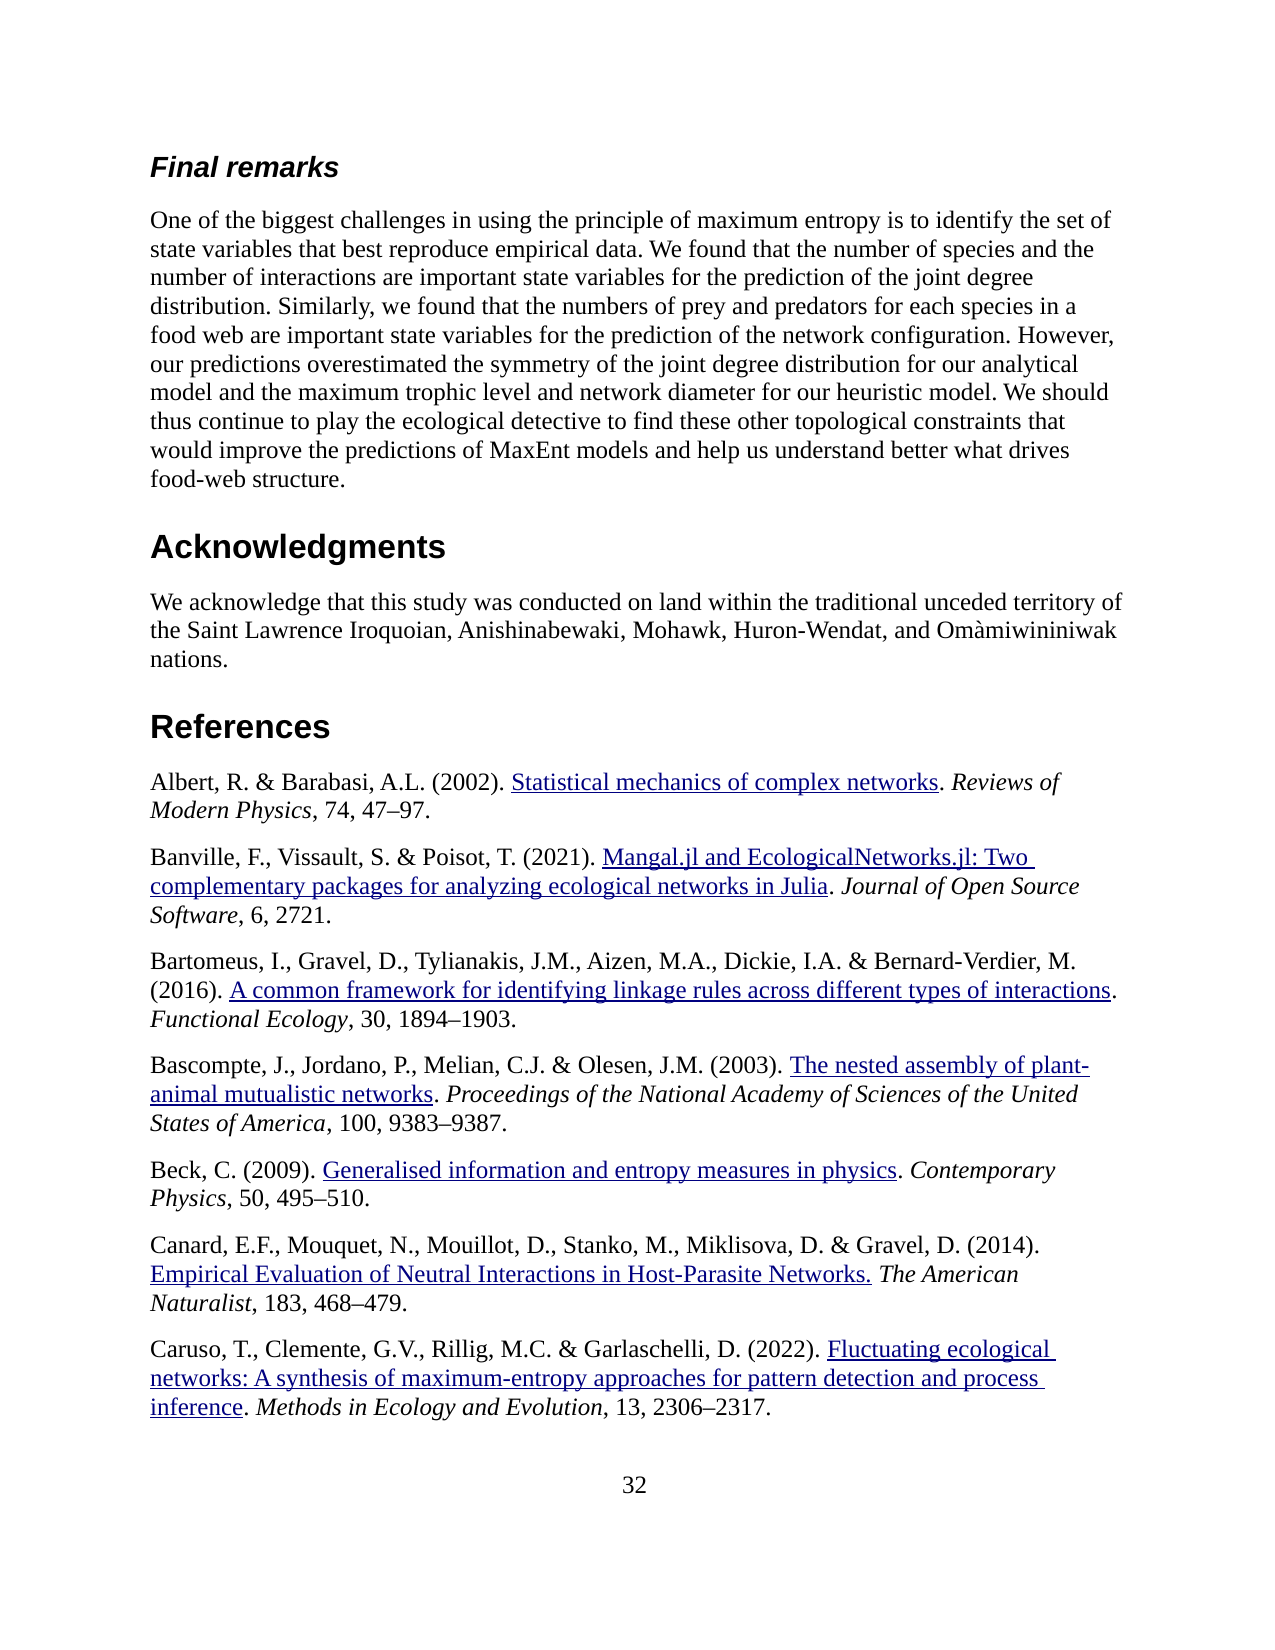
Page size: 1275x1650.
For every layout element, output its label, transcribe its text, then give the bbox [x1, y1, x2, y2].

subtitle References [150, 707, 1125, 745]
text We acknowledge that this study was conducted on land within the traditional unceded territory of the Saint Lawrence Iroquoian, Anishinabewaki, Mohawk, Huron-Wendat, and Omàmiwininiwak nations. [150, 587, 1125, 673]
text Bascompte, J., Jordano, P., Melian, C.J. & Olesen, J.M. (2003). The nested assembly of plant-animal mutualistic networks. Proceedings of the National Academy of Sciences of the United States of America, 100, 9383–9387. [150, 1051, 1125, 1137]
text Albert, R. & Barabasi, A.L. (2002). Statistical mechanics of complex networks. Reviews of Modern Physics, 74, 47–97. [150, 767, 1125, 824]
text Bartomeus, I., Gravel, D., Tylianakis, J.M., Aizen, M.A., Dickie, I.A. & Bernard-Verdier, M. (2016). A common framework for identifying linkage rules across different types of interactions. Functional Ecology, 30, 1894–1903. [150, 946, 1125, 1033]
text Beck, C. (2009). Generalised information and entropy measures in physics. Contemporary Physics, 50, 495–510. [150, 1155, 1125, 1212]
subtitle Acknowledgments [150, 526, 1125, 565]
subtitle Final remarks [150, 150, 1125, 183]
text Banville, F., Vissault, S. & Poisot, T. (2021). Mangal.jl and EcologicalNetworks.jl: Two complementary packages for analyzing ecological networks in Julia. Journal of Open Source Software, 6, 2721. [150, 842, 1125, 928]
text Caruso, T., Clemente, G.V., Rillig, M.C. & Garlaschelli, D. (2022). Fluctuating ecological networks: A synthesis of maximum-entropy approaches for pattern detection and process inference. Methods in Ecology and Evolution, 13, 2306–2317. [150, 1334, 1125, 1421]
text One of the biggest challenges in using the principle of maximum entropy is to identify the set of state variables that best reproduce empirical data. We found that the number of species and the number of interactions are important state variables for the prediction of the joint degree distribution. Similarly, we found that the numbers of prey and predators for each species in a food web are important state variables for the prediction of the network configuration. However, our predictions overestimated the symmetry of the joint degree distribution for our analytical model and the maximum trophic level and network diameter for our heuristic model. We should thus continue to play the ecological detective to find these other topological constraints that would improve the predictions of MaxEnt models and help us understand better what drives food-web structure. [150, 205, 1125, 492]
text Canard, E.F., Mouquet, N., Mouillot, D., Stanko, M., Miklisova, D. & Gravel, D. (2014). Empirical Evaluation of Neutral Interactions in Host-Parasite Networks. The American Naturalist, 183, 468–479. [150, 1230, 1125, 1316]
